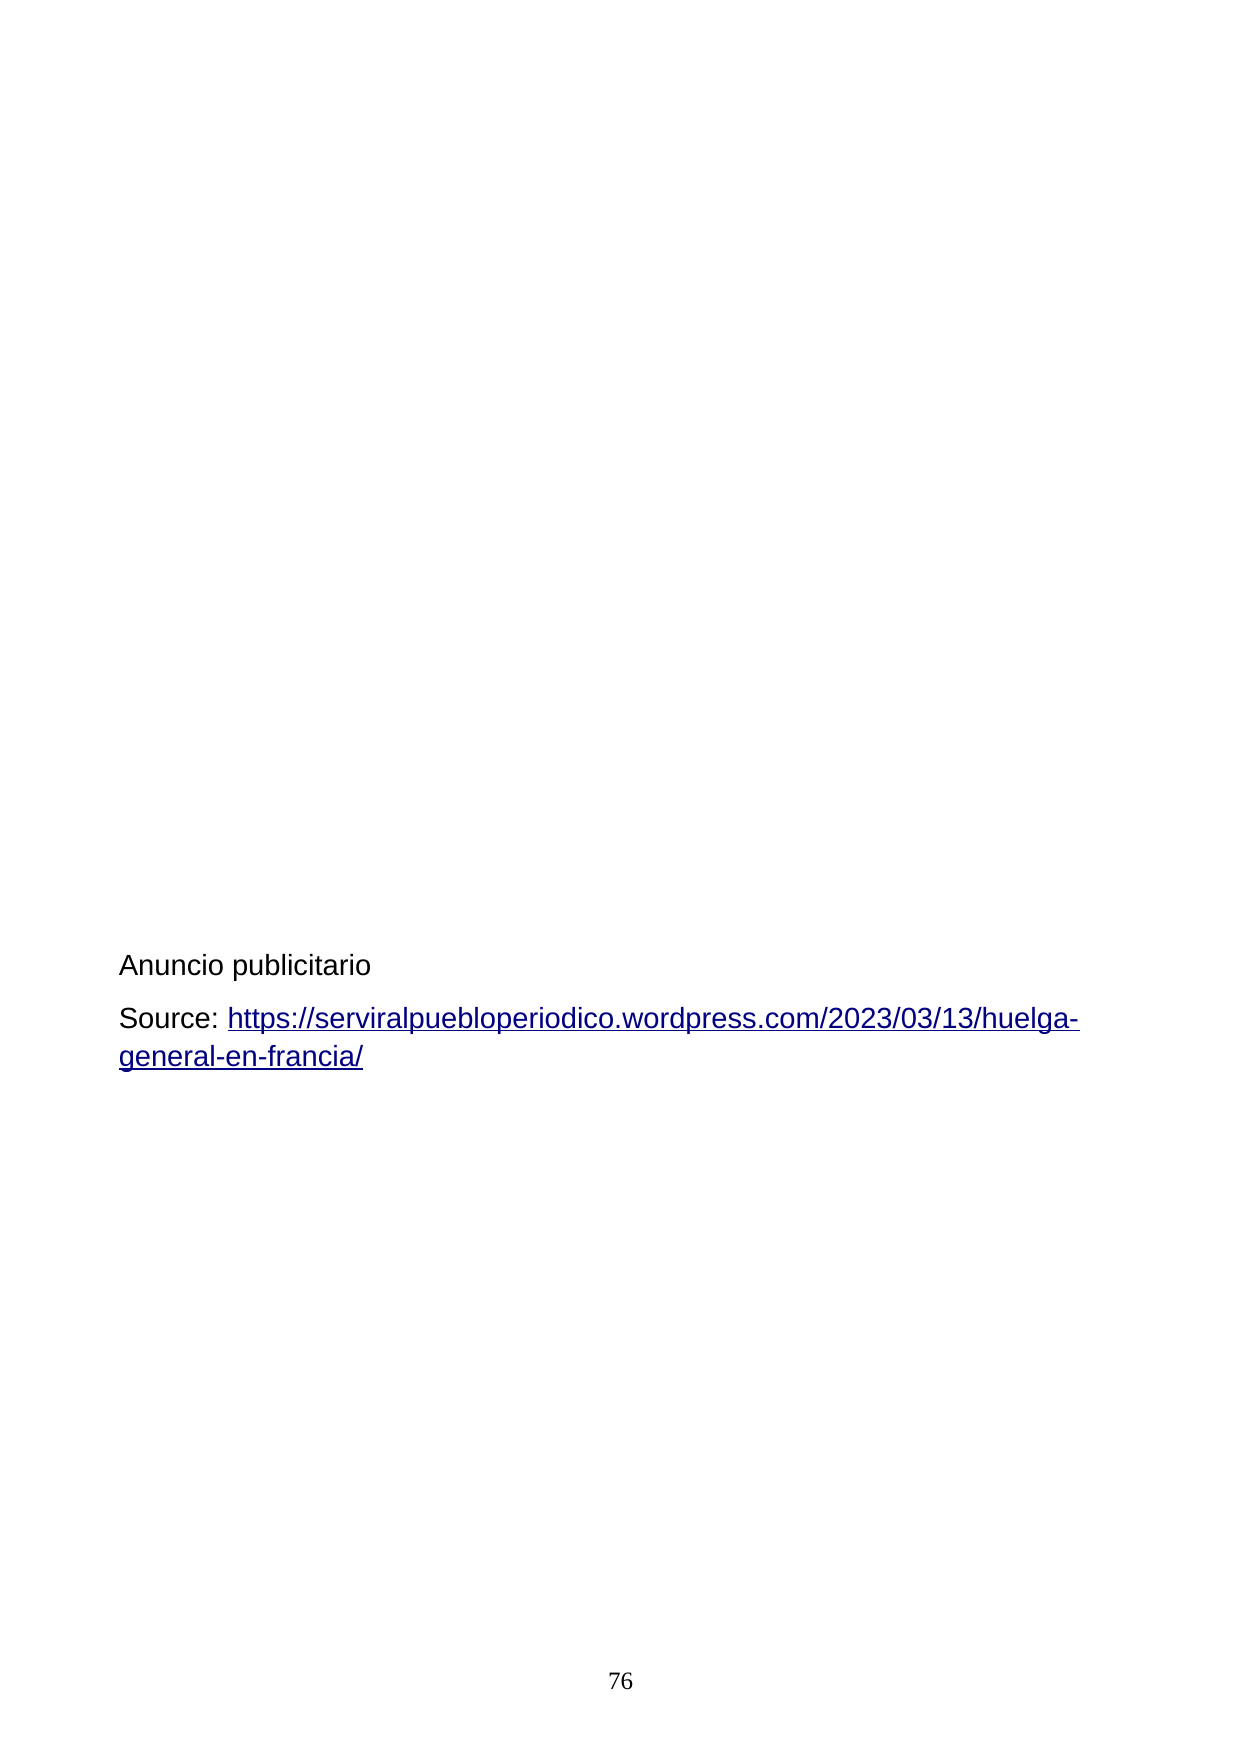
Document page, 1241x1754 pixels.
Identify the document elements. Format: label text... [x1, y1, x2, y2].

text Anuncio publicitario [118, 947, 1122, 981]
text Source: https://serviralpuebloperiodico.wordpress.com/2023/03/13/huelga-general-en-francia/ [118, 1001, 1122, 1073]
